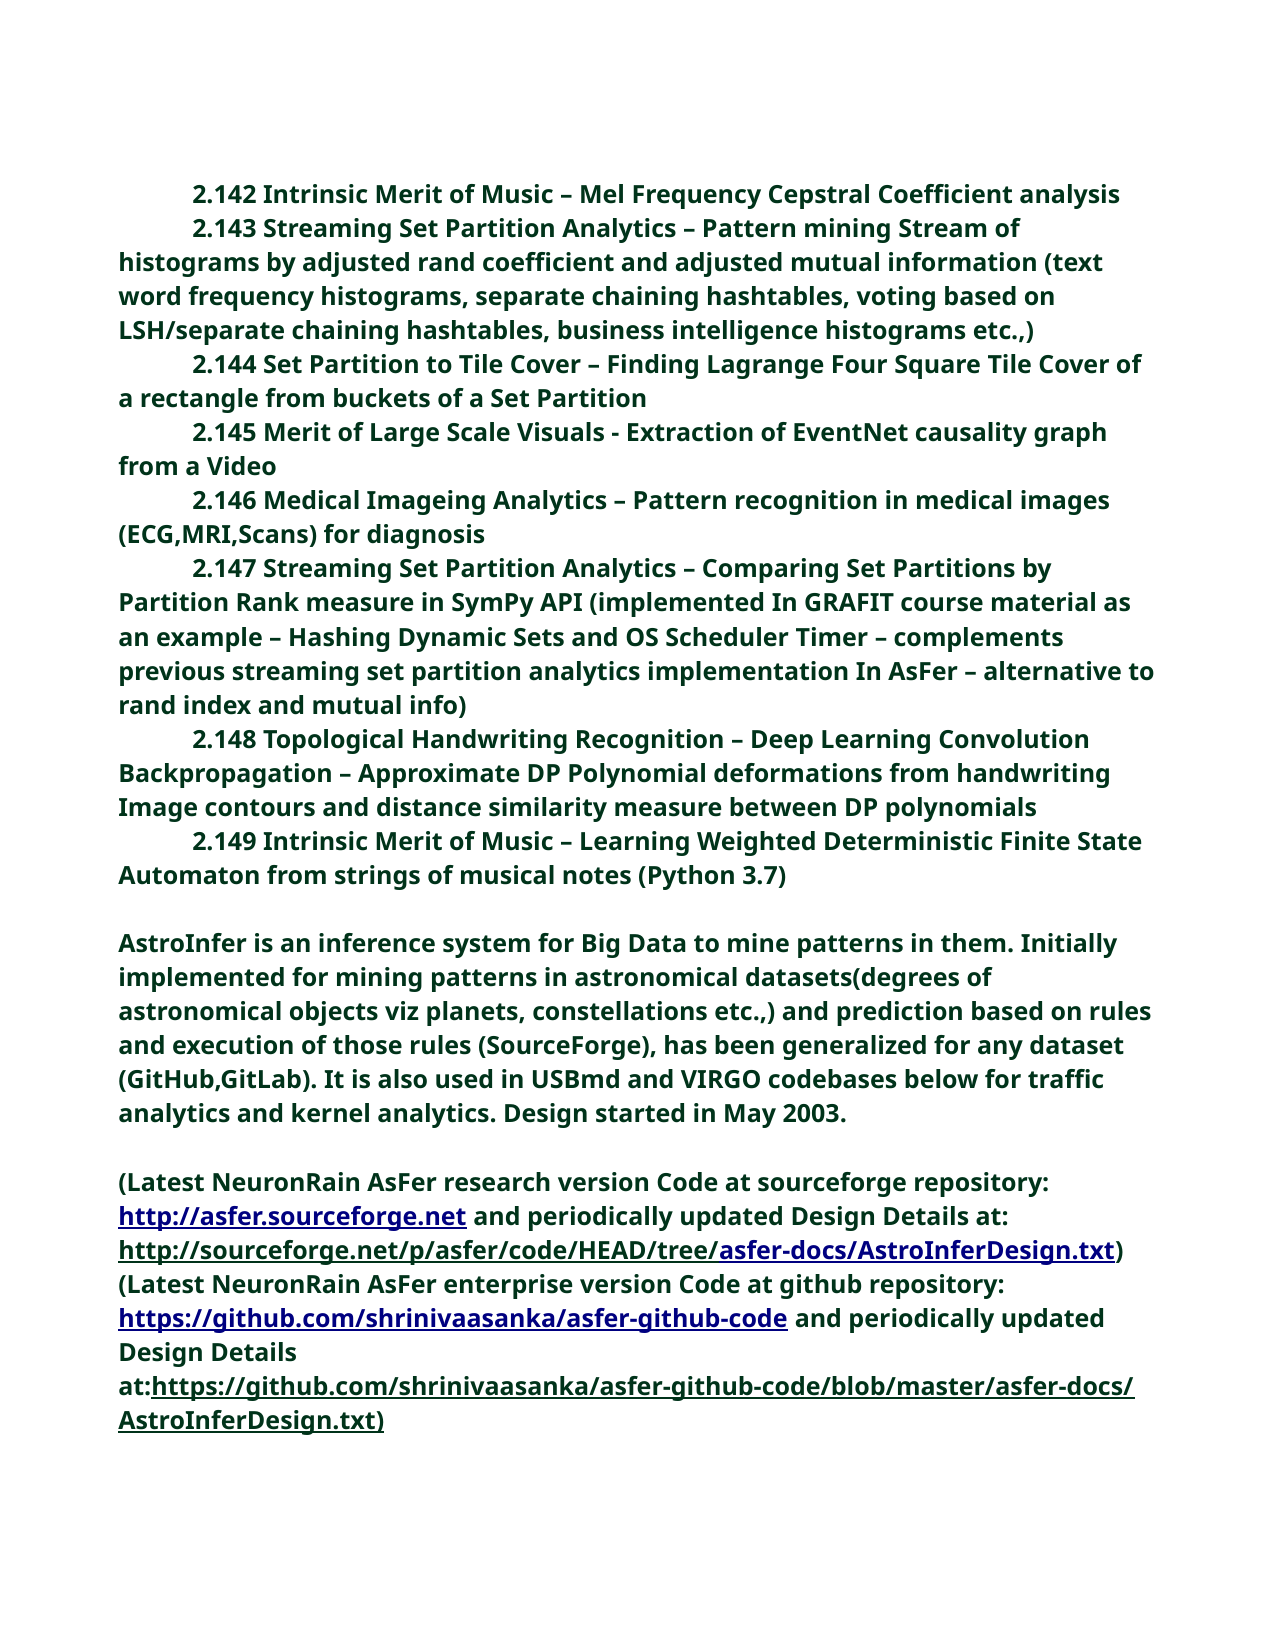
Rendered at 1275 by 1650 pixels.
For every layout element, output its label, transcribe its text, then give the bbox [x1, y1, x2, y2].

text 2.142 Intrinsic Merit of Music – Mel Frequency Cepstral Coefficient analysis [118, 176, 1157, 210]
text 2.143 Streaming Set Partition Analytics – Pattern mining Stream of histograms by adjusted rand coefficient and adjusted mutual information (text word frequency histograms, separate chaining hashtables, voting based on LSH/separate chaining hashtables, business intelligence histograms etc.,) [118, 210, 1157, 347]
text 2.148 Topological Handwriting Recognition – Deep Learning Convolution Backpropagation – Approximate DP Polynomial deformations from handwriting Image contours and distance similarity measure between DP polynomials [118, 721, 1157, 823]
text 2.144 Set Partition to Tile Cover – Finding Lagrange Four Square Tile Cover of a rectangle from buckets of a Set Partition [118, 347, 1157, 415]
text 2.145 Merit of Large Scale Visuals - Extraction of EventNet causality graph from a Video [118, 415, 1157, 483]
text 2.147 Streaming Set Partition Analytics – Comparing Set Partitions by Partition Rank measure in SymPy API (implemented In GRAFIT course material as an example – Hashing Dynamic Sets and OS Scheduler Timer – complements previous streaming set partition analytics implementation In AsFer – alternative to rand index and mutual info) [118, 551, 1157, 721]
text 2.149 Intrinsic Merit of Music – Learning Weighted Deterministic Finite State Automaton from strings of musical notes (Python 3.7) [118, 823, 1157, 892]
text AstroInfer is an inference system for Big Data to mine patterns in them. Initially implemented for mining patterns in astronomical datasets(degrees of astronomical objects viz planets, constellations etc.,) and prediction based on rules and execution of those rules (SourceForge), has been generalized for any dataset (GitHub,GitLab). It is also used in USBmd and VIRGO codebases below for traffic analytics and kernel analytics. Design started in May 2003. [118, 926, 1157, 1130]
text (Latest NeuronRain AsFer research version Code at sourceforge repository: http://asfer.sourceforge.net and periodically updated Design Details at: http://sourceforge.net/p/asfer/code/HEAD/tree/asfer-docs/AstroInferDesign.txt) [118, 1164, 1157, 1266]
text (Latest NeuronRain AsFer enterprise version Code at github repository: https://github.com/shrinivaasanka/asfer-github-code and periodically updated Design Details at:https://github.com/shrinivaasanka/asfer-github-code/blob/master/asfer-docs/AstroInferDesign.txt) [118, 1266, 1157, 1437]
text 2.146 Medical Imageing Analytics – Pattern recognition in medical images (ECG,MRI,Scans) for diagnosis [118, 483, 1157, 551]
